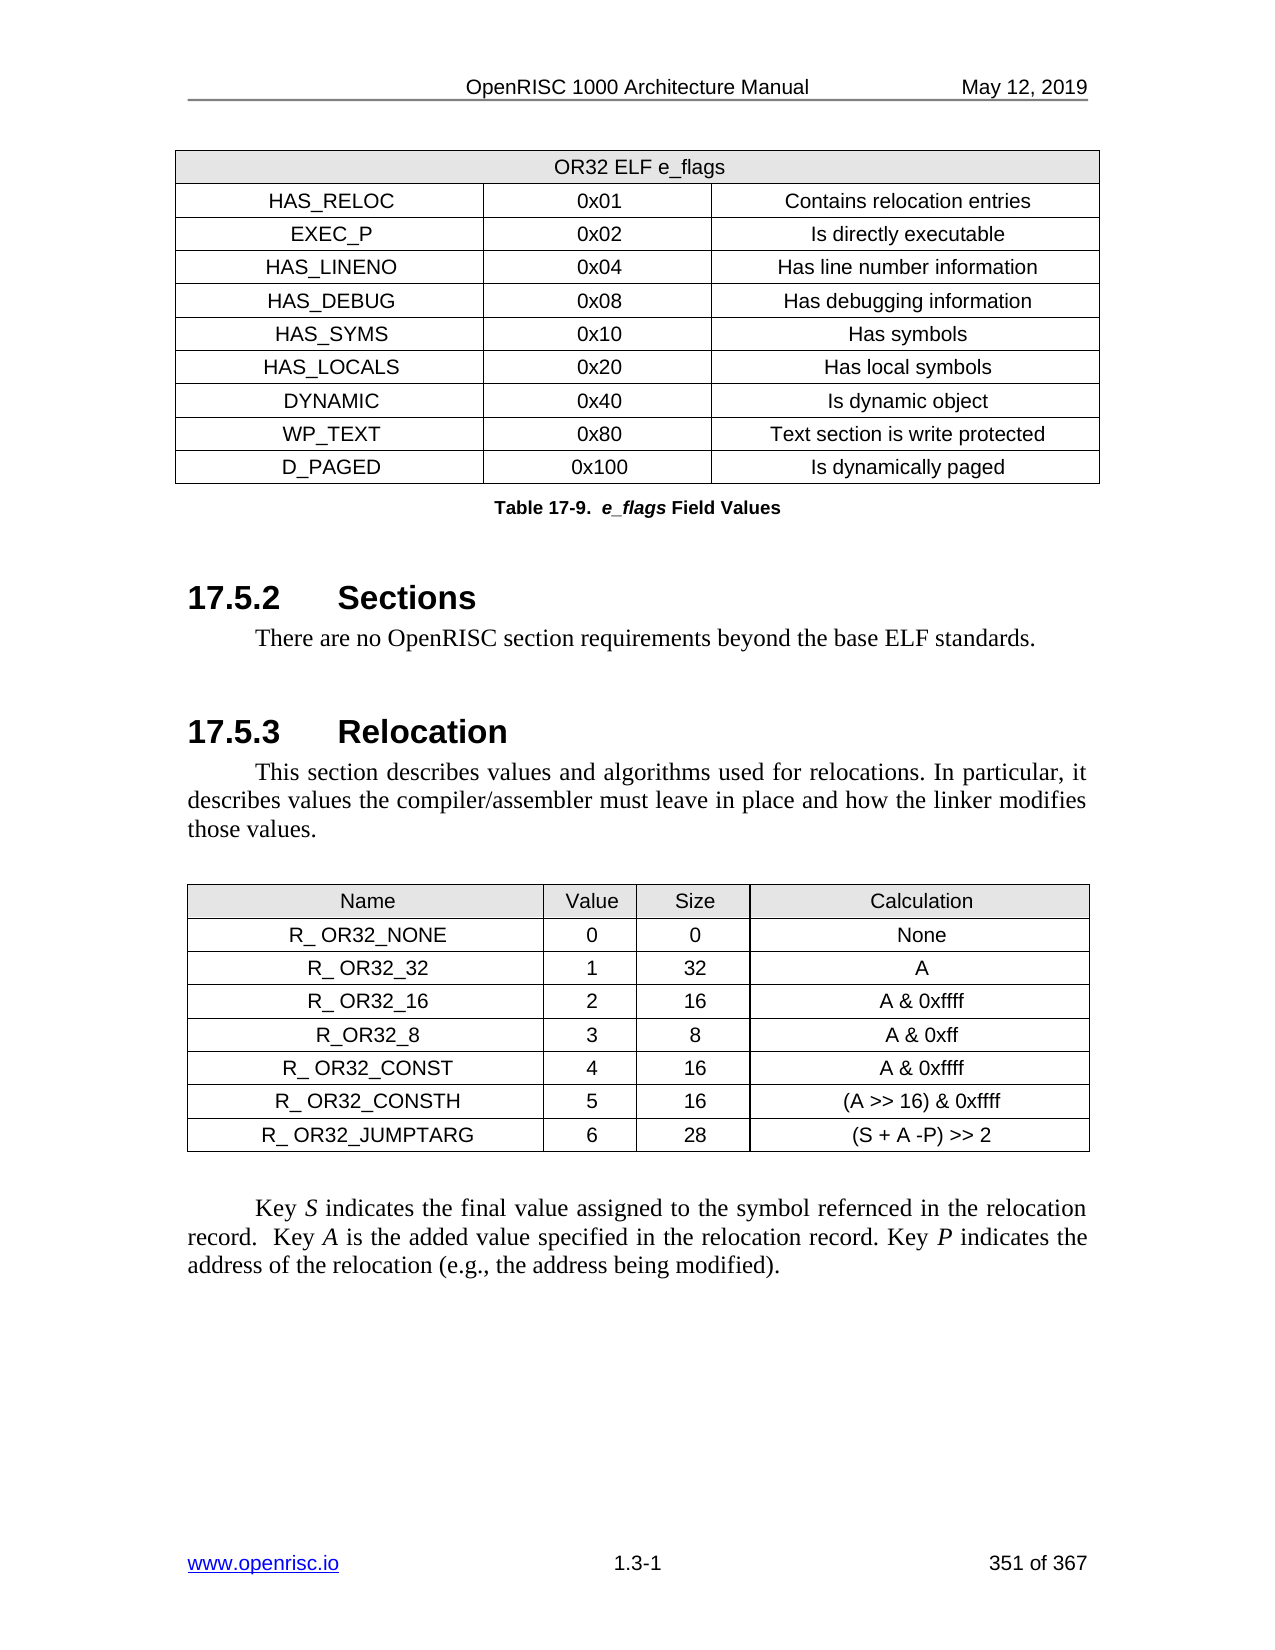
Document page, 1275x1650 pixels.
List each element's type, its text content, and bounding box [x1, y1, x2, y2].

table_header OR32 ELF e_flags [176, 151, 1099, 183]
table_cell 0x10 [484, 318, 711, 350]
table_header Value [544, 885, 636, 917]
text This section describes values and algorithms used for relocations. In particular, it describes values the compiler/assembler must leave in place and how the linker modifies those values. [187, 757, 1087, 843]
table_cell 6 [544, 1119, 636, 1151]
table_cell A [751, 952, 1089, 984]
table_cell R_ OR32_32 [188, 952, 543, 984]
subtitle Relocation [187, 712, 1087, 750]
table_cell 32 [637, 952, 749, 984]
table_cell A & 0xff [751, 1019, 1089, 1051]
table_cell HAS_LINENO [176, 251, 483, 283]
table_cell 2 [544, 985, 636, 1017]
table_cell WP_TEXT [176, 418, 483, 450]
table_cell Text section is write protected [712, 418, 1099, 450]
table_cell A & 0xffff [751, 1052, 1089, 1084]
table_cell Contains relocation entries [712, 184, 1099, 217]
table_cell Has symbols [712, 318, 1099, 350]
table_cell HAS_DEBUG [176, 284, 483, 317]
table_cell 16 [637, 1052, 749, 1084]
table_header Name [188, 885, 543, 917]
table_cell A & 0xffff [751, 985, 1089, 1017]
table_cell R_ OR32_16 [188, 985, 543, 1017]
table_cell 0x20 [484, 351, 711, 383]
table_cell Is dynamic object [712, 384, 1099, 417]
table_cell Is dynamically paged [712, 451, 1099, 483]
table_cell EXEC_P [176, 218, 483, 250]
text There are no OpenRISC section requirements beyond the base ELF standards. [187, 623, 1087, 652]
table_cell R_ OR32_CONST [188, 1052, 543, 1084]
table_cell 16 [637, 985, 749, 1017]
table_header Size [637, 885, 749, 917]
table_cell 4 [544, 1052, 636, 1084]
text Key S indicates the final value assigned to the symbol refernced in the relocation record. Key A is the added value specified in the relocation record. Key P indicates the address of the relocation (e.g., the address being modified). [187, 1193, 1087, 1279]
text Table 17-9. e_flags Field Values [187, 497, 1087, 518]
table_cell 0x01 [484, 184, 711, 217]
table_cell DYNAMIC [176, 384, 483, 417]
table_cell R_ OR32_JUMPTARG [188, 1119, 543, 1151]
table_cell 0x80 [484, 418, 711, 450]
table_cell (S + A -P) >> 2 [751, 1119, 1089, 1151]
table_cell R_ OR32_NONE [188, 919, 543, 951]
table_cell D_PAGED [176, 451, 483, 483]
table_cell 0x40 [484, 384, 711, 417]
table_cell HAS_SYMS [176, 318, 483, 350]
table_cell Has local symbols [712, 351, 1099, 383]
table_cell 1 [544, 952, 636, 984]
table_cell 0 [637, 919, 749, 951]
table_cell 0x08 [484, 284, 711, 317]
table_cell 0x02 [484, 218, 711, 250]
table_cell 8 [637, 1019, 749, 1051]
table_cell R_OR32_8 [188, 1019, 543, 1051]
table_cell HAS_RELOC [176, 184, 483, 217]
table_cell (A >> 16) & 0xffff [751, 1085, 1089, 1117]
table_cell HAS_LOCALS [176, 351, 483, 383]
table_cell Has line number information [712, 251, 1099, 283]
table_cell R_ OR32_CONSTH [188, 1085, 543, 1117]
table_cell 16 [637, 1085, 749, 1117]
table_cell None [751, 919, 1089, 951]
table_cell 3 [544, 1019, 636, 1051]
table_cell Is directly executable [712, 218, 1099, 250]
table_cell 0 [544, 919, 636, 951]
table_cell 0x100 [484, 451, 711, 483]
table_header Calculation [751, 885, 1089, 917]
table_cell 5 [544, 1085, 636, 1117]
table_cell 0x04 [484, 251, 711, 283]
table_cell 28 [637, 1119, 749, 1151]
subtitle Sections [187, 578, 1087, 617]
table_cell Has debugging information [712, 284, 1099, 317]
